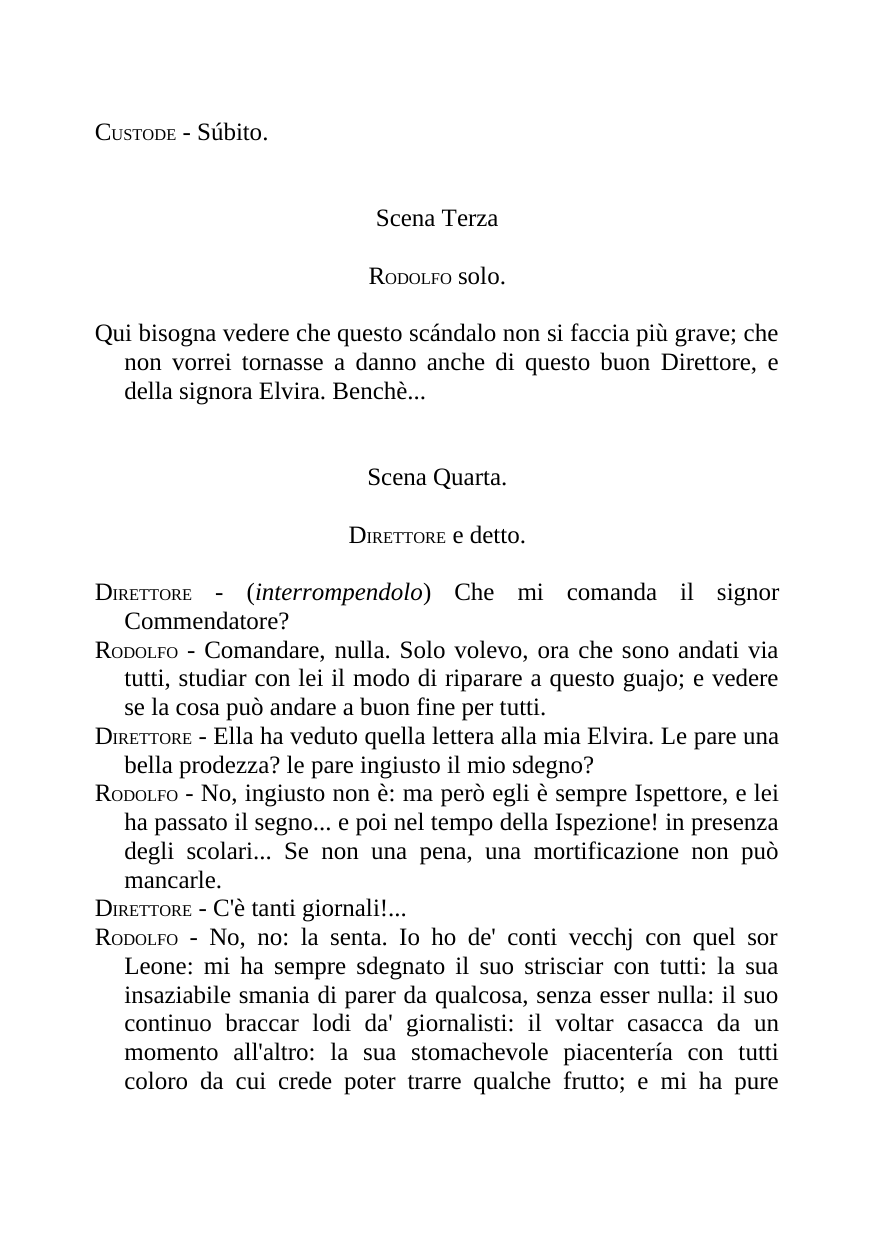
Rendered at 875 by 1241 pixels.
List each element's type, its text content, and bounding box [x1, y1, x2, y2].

text Scena Terza [94, 203, 779, 232]
text Custode - Súbito. [94, 117, 779, 146]
text Direttore - (interrompendolo) Che mi comanda il signor Commendatore? [94, 577, 779, 635]
text Qui bisogna vedere che questo scándalo non si faccia più grave; che non vorrei tornasse a danno anche di questo buon Direttore, e della signora Elvira. Benchè... [94, 318, 779, 405]
text Rodolfo - Comandare, nulla. Solo volevo, ora che sono andati via tutti, studiar con lei il modo di riparare a questo guajo; e vedere se la cosa può andare a buon fine per tutti. [94, 635, 779, 721]
text Direttore e detto. [94, 520, 779, 548]
text Rodolfo solo. [94, 261, 779, 290]
text Direttore - C'è tanti giornali!... [94, 893, 779, 922]
text Scena Quarta. [94, 462, 779, 491]
text Direttore - Ella ha veduto quella lettera alla mia Elvira. Le pare una bella prodezza? le pare ingiusto il mio sdegno? [94, 721, 779, 778]
text Rodolfo - No, no: la senta. Io ho de' conti vecchj con quel sor Leone: mi ha sempre sdegnato il suo strisciar con tutti: la sua insaziabile smania di parer da qualcosa, senza esser nulla: il suo continuo braccar lodi da' giornalisti: il voltar casacca da un momento all'altro: la sua stomachevole piacentería con tutti coloro da cui crede poter trarre qualche frutto; e mi ha pure [94, 922, 779, 1095]
text Rodolfo - No, ingiusto non è: ma però egli è sempre Ispettore, e lei ha passato il segno... e poi nel tempo della Ispezione! in presenza degli scolari... Se non una pena, una mortificazione non può mancarle. [94, 778, 779, 893]
